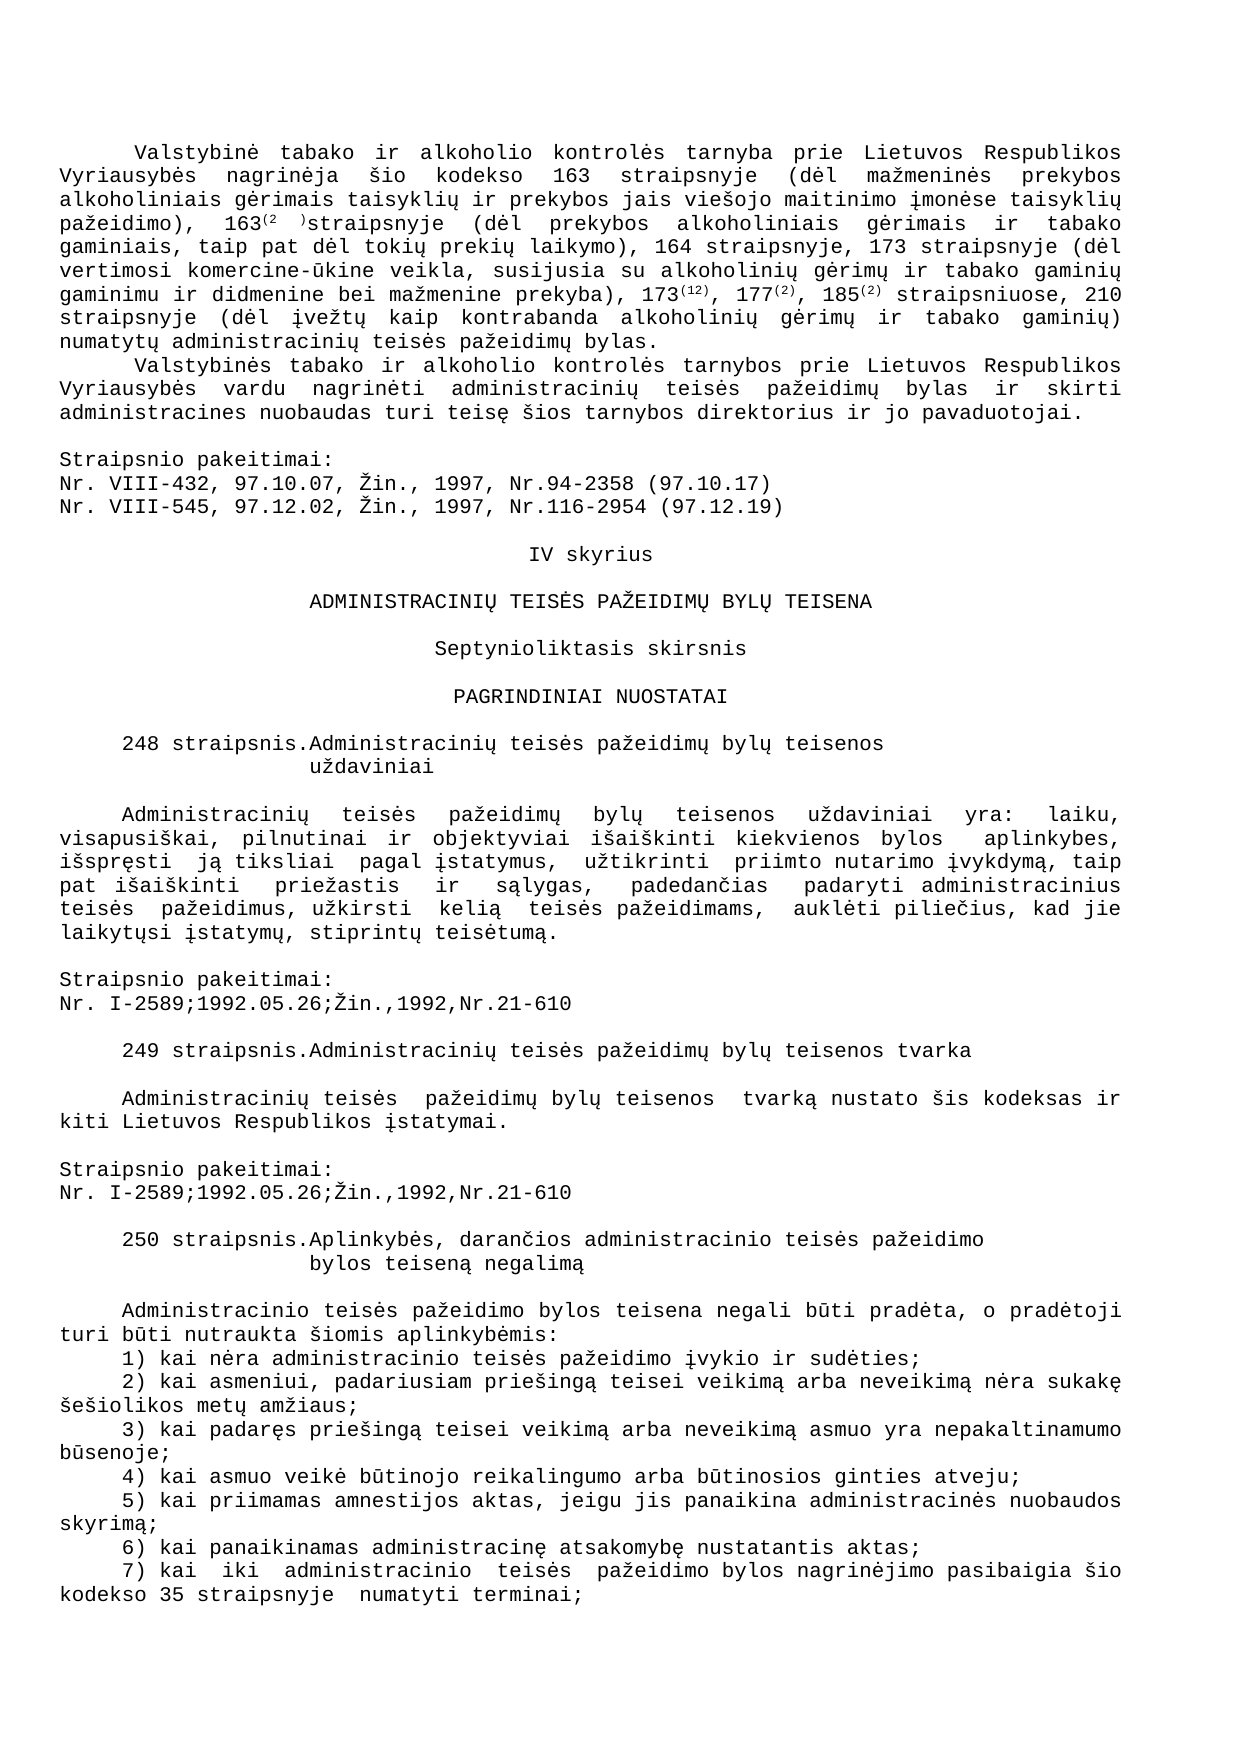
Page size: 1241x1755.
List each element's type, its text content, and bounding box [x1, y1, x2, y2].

text Straipsnio pakeitimai: [59, 1158, 1122, 1182]
text Nr. VIII-432, 97.10.07, Žin., 1997, Nr.94-2358 (97.10.17) [59, 473, 1122, 496]
text uždaviniai [59, 757, 1122, 780]
text Nr. I-2589;1992.05.26;Žin.,1992,Nr.21-610 [59, 1182, 1122, 1206]
text 6) kai panaikinamas administracinę atsakomybę nustatantis aktas; [59, 1537, 1122, 1561]
text Valstybinė tabako ir alkoholio kontrolės tarnyba prie Lietuvos Respublikos Vyriausybės nagrinėja šio kodekso 163 straipsnyje (dėl mažmeninės prekybos alkoholiniais gėrimais taisyklių ir prekybos jais viešojo maitinimo įmonėse taisyklių pažeidimo), 163(2 )straipsnyje (dėl prekybos alkoholiniais gėrimais ir tabako gaminiais, taip pat dėl tokių prekių laikymo), 164 straipsnyje, 173 straipsnyje (dėl vertimosi komercine-ūkine veikla, susijusia su alkoholinių gėrimų ir tabako gaminių gaminimu ir didmenine bei mažmenine prekyba), 173(12), 177(2), 185(2) straipsniuose, 210 straipsnyje (dėl įvežtų kaip kontrabanda alkoholinių gėrimų ir tabako gaminių) numatytų administracinių teisės pažeidimų bylas. [59, 142, 1122, 354]
text bylos teiseną negalimą [59, 1253, 1122, 1277]
text ADMINISTRACINIŲ TEISĖS PAŽEIDIMŲ BYLŲ TEISENA [59, 591, 1122, 615]
text 248 straipsnis.Administracinių teisės pažeidimų bylų teisenos [59, 733, 1122, 757]
text Administracinių teisės pažeidimų bylų teisenos tvarką nustato šis kodeksas ir kiti Lietuvos Respublikos įstatymai. [59, 1088, 1122, 1135]
text 2) kai asmeniui, padariusiam priešingą teisei veikimą arba neveikimą nėra sukakę šešiolikos metų amžiaus; [59, 1371, 1122, 1419]
text Straipsnio pakeitimai: [59, 449, 1122, 473]
text 250 straipsnis.Aplinkybės, darančios administracinio teisės pažeidimo [59, 1229, 1122, 1253]
text Septynioliktasis skirsnis [59, 638, 1122, 662]
text 1) kai nėra administracinio teisės pažeidimo įvykio ir sudėties; [59, 1348, 1122, 1371]
text 249 straipsnis.Administracinių teisės pažeidimų bylų teisenos tvarka [59, 1040, 1122, 1064]
text Administracinių teisės pažeidimų bylų teisenos uždaviniai yra: laiku, visapusiškai, pilnutinai ir objektyviai išaiškinti kiekvienos bylos aplinkybes, išspręsti ją tiksliai pagal įstatymus, užtikrinti priimto nutarimo įvykdymą, taip pat išaiškinti priežastis ir sąlygas, padedančias padaryti administracinius teisės pažeidimus, užkirsti kelią teisės pažeidimams, auklėti piliečius, kad jie laikytųsi įstatymų, stiprintų teisėtumą. [59, 804, 1122, 946]
text IV skyrius [59, 544, 1122, 567]
text PAGRINDINIAI NUOSTATAI [59, 686, 1122, 709]
text Valstybinės tabako ir alkoholio kontrolės tarnybos prie Lietuvos Respublikos Vyriausybės vardu nagrinėti administracinių teisės pažeidimų bylas ir skirti administracines nuobaudas turi teisę šios tarnybos direktorius ir jo pavaduotojai. [59, 354, 1122, 426]
text 7) kai iki administracinio teisės pažeidimo bylos nagrinėjimo pasibaigia šio kodekso 35 straipsnyje numatyti terminai; [59, 1561, 1122, 1608]
text Straipsnio pakeitimai: [59, 969, 1122, 993]
text Nr. I-2589;1992.05.26;Žin.,1992,Nr.21-610 [59, 993, 1122, 1017]
text Administracinio teisės pažeidimo bylos teisena negali būti pradėta, o pradėtoji turi būti nutraukta šiomis aplinkybėmis: [59, 1300, 1122, 1348]
text 4) kai asmuo veikė būtinojo reikalingumo arba būtinosios ginties atveju; [59, 1466, 1122, 1489]
text 5) kai priimamas amnestijos aktas, jeigu jis panaikina administracinės nuobaudos skyrimą; [59, 1489, 1122, 1537]
text Nr. VIII-545, 97.12.02, Žin., 1997, Nr.116-2954 (97.12.19) [59, 496, 1122, 520]
text 3) kai padaręs priešingą teisei veikimą arba neveikimą asmuo yra nepakaltinamumo būsenoje; [59, 1419, 1122, 1466]
